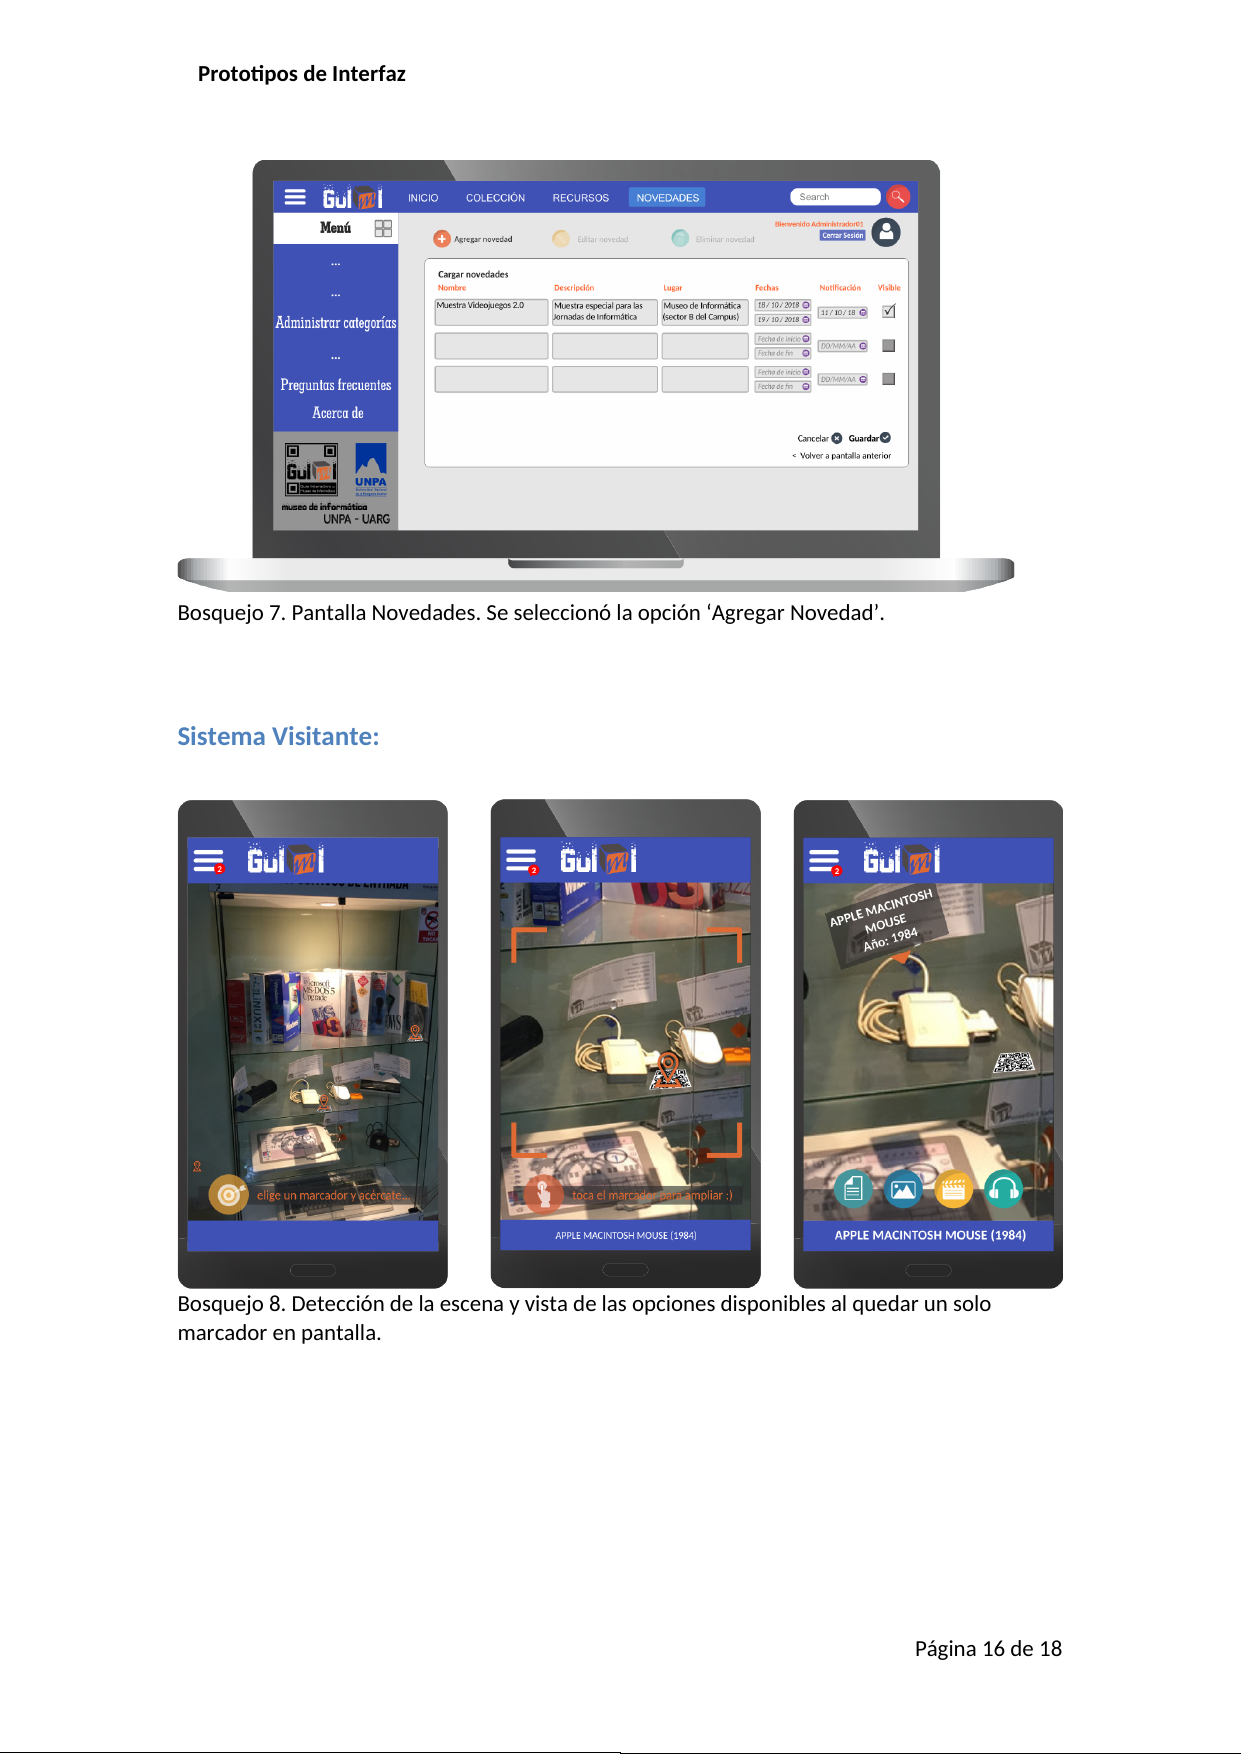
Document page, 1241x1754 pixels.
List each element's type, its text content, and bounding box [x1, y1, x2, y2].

picture [177, 799, 1063, 1290]
subtitle Sistema Visitante: [177, 719, 1063, 752]
subtitle Bosquejo 8. Detección de la escena y vista de las opciones disponibles al quedar un solo marcador en pantalla. [177, 1290, 1063, 1346]
subtitle Bosquejo 7. Pantalla Novedades. Se seleccionó la opción ‘Agregar Novedad’. [177, 598, 1063, 626]
picture [177, 160, 1063, 598]
